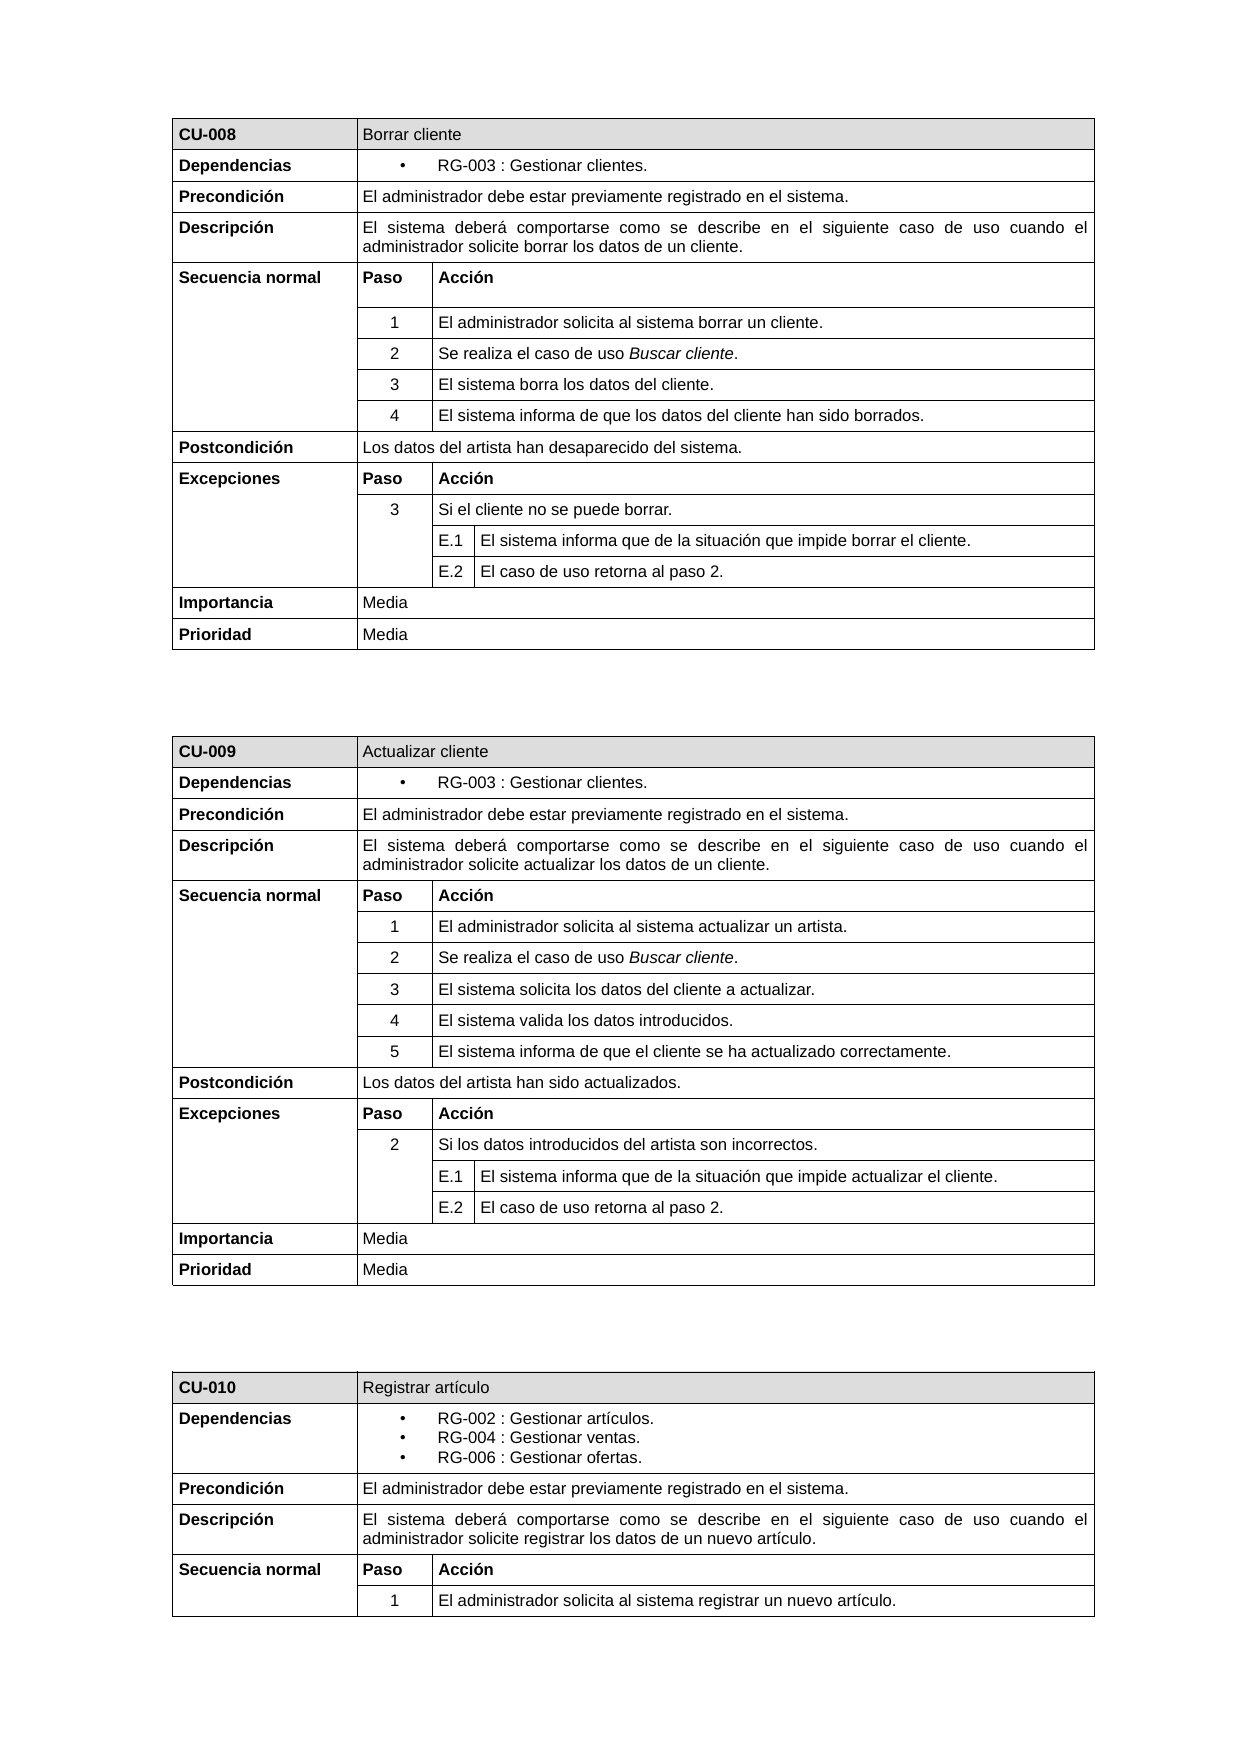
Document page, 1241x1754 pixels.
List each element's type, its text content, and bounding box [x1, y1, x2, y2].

table_cell El sistema solicita los datos del cliente a actualizar. [433, 974, 1094, 1004]
table_header CU-009 [173, 737, 357, 767]
table_header CU-008 [173, 119, 357, 149]
table_cell 5 [358, 1037, 432, 1067]
table_cell Los datos del artista han desaparecido del sistema. [358, 432, 1094, 462]
table_cell E.1 [433, 1161, 474, 1191]
table_cell RG-003 : Gestionar clientes. [358, 768, 1094, 798]
table_cell E.2 [433, 557, 474, 587]
table_cell Precondición [173, 799, 357, 829]
table_cell El sistema valida los datos introducidos. [433, 1005, 1094, 1036]
table_cell 2 [358, 339, 432, 369]
table_cell El administrador solicita al sistema registrar un nuevo artículo. [433, 1586, 1094, 1616]
table_cell Secuencia normal [173, 881, 357, 1067]
table_cell Se realiza el caso de uso Buscar cliente. [433, 339, 1094, 369]
table_cell El caso de uso retorna al paso 2. [475, 1192, 1094, 1222]
table_cell Descripción [173, 213, 357, 262]
table_cell Los datos del artista han sido actualizados. [358, 1068, 1094, 1098]
table_cell Descripción [173, 831, 357, 880]
table_cell Prioridad [173, 619, 357, 649]
table_cell 3 [358, 495, 432, 587]
table_cell El sistema deberá comportarse como se describe en el siguiente caso de uso cuando el administrador solicite actualizar los datos de un cliente. [358, 831, 1094, 880]
table_cell Dependencias [173, 150, 357, 181]
table_cell El sistema informa que de la situación que impide borrar el cliente. [475, 526, 1094, 556]
table_cell RG-002 : Gestionar artículos. RG-004 : Gestionar ventas. RG-006 : Gestionar ofertas. [358, 1404, 1094, 1472]
table_cell Postcondición [173, 432, 357, 462]
table_cell Media [358, 1255, 1094, 1285]
table_cell Paso [358, 463, 432, 493]
table_cell Postcondición [173, 1068, 357, 1098]
table_cell Excepciones [173, 1099, 357, 1222]
table_cell Importancia [173, 588, 357, 618]
table_cell Dependencias [173, 768, 357, 798]
table_cell Excepciones [173, 463, 357, 587]
table_cell E.2 [433, 1192, 474, 1222]
table_cell Importancia [173, 1224, 357, 1253]
table_cell El administrador debe estar previamente registrado en el sistema. [358, 799, 1094, 829]
table_cell Si el cliente no se puede borrar. [433, 495, 1094, 524]
table_cell Paso [358, 1555, 432, 1585]
table_cell 4 [358, 401, 432, 431]
table_header CU-010 [173, 1373, 357, 1403]
table_cell Acción [433, 1555, 1094, 1585]
table_header Registrar artículo [358, 1373, 1094, 1403]
table_cell Precondición [173, 1474, 357, 1503]
table_cell Prioridad [173, 1255, 357, 1285]
table_cell Media [358, 588, 1094, 618]
table_cell Acción [433, 263, 1094, 307]
table_cell El administrador solicita al sistema borrar un cliente. [433, 308, 1094, 338]
table_cell Dependencias [173, 1404, 357, 1472]
table_cell Media [358, 1224, 1094, 1253]
table_cell 1 [358, 1586, 432, 1616]
table_cell Acción [433, 1099, 1094, 1129]
table_cell El sistema deberá comportarse como se describe en el siguiente caso de uso cuando el administrador solicite registrar los datos de un nuevo artículo. [358, 1505, 1094, 1554]
table_cell E.1 [433, 526, 474, 556]
table_header Actualizar cliente [358, 737, 1094, 767]
table_cell El administrador solicita al sistema actualizar un artista. [433, 912, 1094, 942]
table_cell Acción [433, 463, 1094, 493]
table_cell El administrador debe estar previamente registrado en el sistema. [358, 1474, 1094, 1503]
table_cell Precondición [173, 182, 357, 212]
table_cell Paso [358, 881, 432, 911]
table_cell RG-003 : Gestionar clientes. [358, 150, 1094, 181]
table_cell Paso [358, 1099, 432, 1129]
table_cell Descripción [173, 1505, 357, 1554]
table_header Borrar cliente [358, 119, 1094, 149]
table_cell El sistema deberá comportarse como se describe en el siguiente caso de uso cuando el administrador solicite borrar los datos de un cliente. [358, 213, 1094, 262]
table_cell 4 [358, 1005, 432, 1036]
table_cell 3 [358, 974, 432, 1004]
table_cell 2 [358, 943, 432, 973]
table_cell Acción [433, 881, 1094, 911]
table_cell El sistema informa de que el cliente se ha actualizado correctamente. [433, 1037, 1094, 1067]
table_cell El sistema informa de que los datos del cliente han sido borrados. [433, 401, 1094, 431]
table_cell Secuencia normal [173, 263, 357, 431]
table_cell Se realiza el caso de uso Buscar cliente. [433, 943, 1094, 973]
table_cell 3 [358, 370, 432, 400]
table_cell El sistema borra los datos del cliente. [433, 370, 1094, 400]
table_cell 1 [358, 308, 432, 338]
table_cell El sistema informa que de la situación que impide actualizar el cliente. [475, 1161, 1094, 1191]
table_cell El administrador debe estar previamente registrado en el sistema. [358, 182, 1094, 212]
table_cell 1 [358, 912, 432, 942]
table_cell Paso [358, 263, 432, 307]
table_cell Media [358, 619, 1094, 649]
table_cell 2 [358, 1130, 432, 1222]
table_cell Secuencia normal [173, 1555, 357, 1616]
table_cell Si los datos introducidos del artista son incorrectos. [433, 1130, 1094, 1160]
table_cell El caso de uso retorna al paso 2. [475, 557, 1094, 587]
